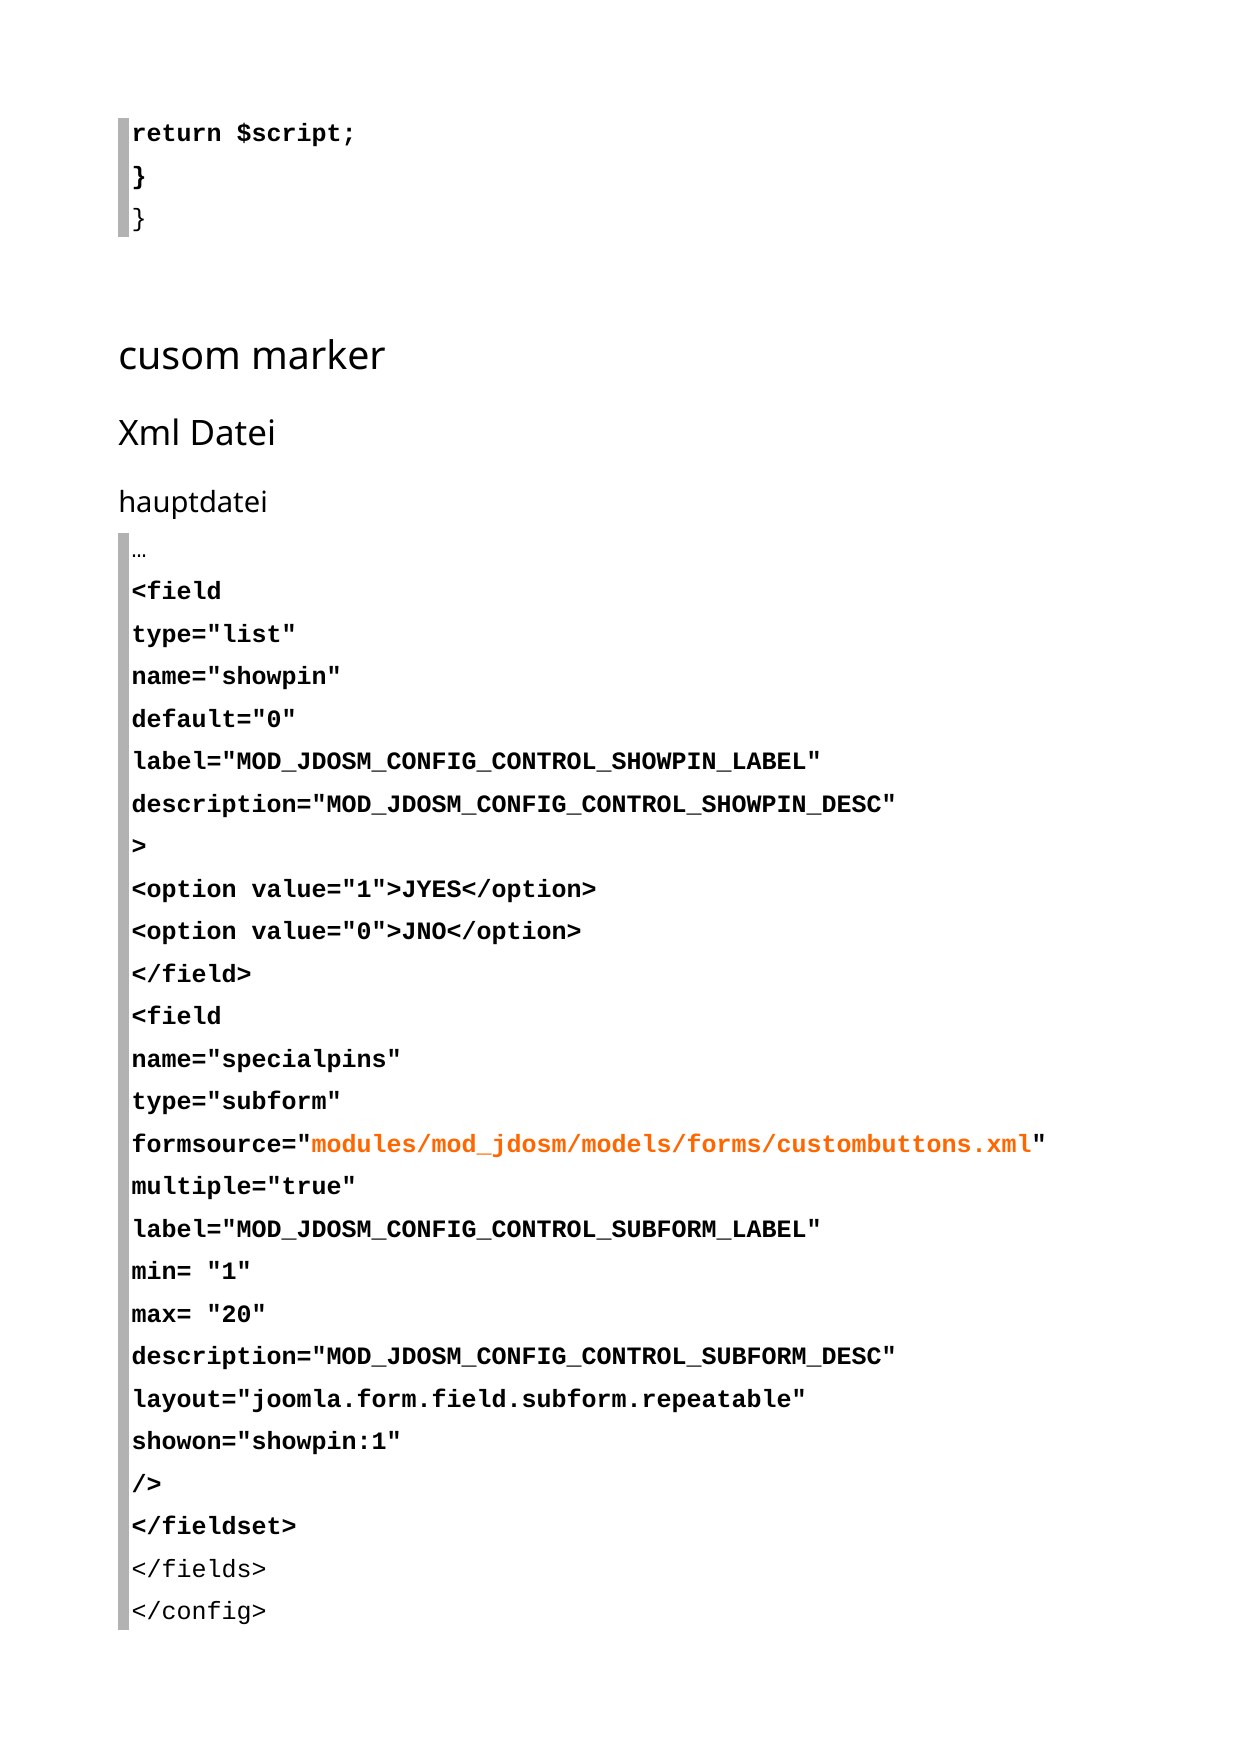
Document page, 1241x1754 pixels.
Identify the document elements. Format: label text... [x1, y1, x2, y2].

subtitle Xml Datei [118, 408, 1122, 456]
text description="MOD_JDOSM_CONFIG_CONTROL_SUBFORM_DESC" [129, 1341, 1122, 1372]
text } [129, 203, 1122, 237]
text </fieldset> [129, 1511, 1122, 1542]
text label="MOD_JDOSM_CONFIG_CONTROL_SUBFORM_LABEL" [129, 1213, 1122, 1244]
text multiple="true" [129, 1171, 1122, 1202]
text </config> [129, 1596, 1122, 1630]
text layout="joomla.form.field.subform.repeatable" [129, 1383, 1122, 1414]
text type="list" [129, 618, 1122, 649]
subtitle hauptdatei [118, 481, 1122, 521]
subtitle cusom marker [118, 328, 1122, 381]
text </fields> [129, 1553, 1122, 1584]
text /> [129, 1468, 1122, 1499]
text type="subform" [129, 1086, 1122, 1117]
text label="MOD_JDOSM_CONFIG_CONTROL_SHOWPIN_LABEL" [129, 746, 1122, 777]
text min= "1" [129, 1256, 1122, 1287]
text <field [129, 576, 1122, 607]
text return $script; [129, 118, 1122, 149]
text description="MOD_JDOSM_CONFIG_CONTROL_SHOWPIN_DESC" [129, 788, 1122, 819]
text <option value="0">JNO</option> [129, 916, 1122, 947]
text <option value="1">JYES</option> [129, 873, 1122, 904]
text default="0" [129, 703, 1122, 734]
text > [129, 831, 1122, 862]
text <field [129, 1001, 1122, 1032]
text </field> [129, 958, 1122, 989]
text name="specialpins" [129, 1043, 1122, 1074]
text } [129, 161, 1122, 192]
text showon="showpin:1" [129, 1426, 1122, 1457]
text name="showpin" [129, 661, 1122, 692]
text … [129, 533, 1122, 564]
text max= "20" [129, 1298, 1122, 1329]
text formsource="modules/mod_jdosm/models/forms/custombuttons.xml" [129, 1128, 1122, 1159]
